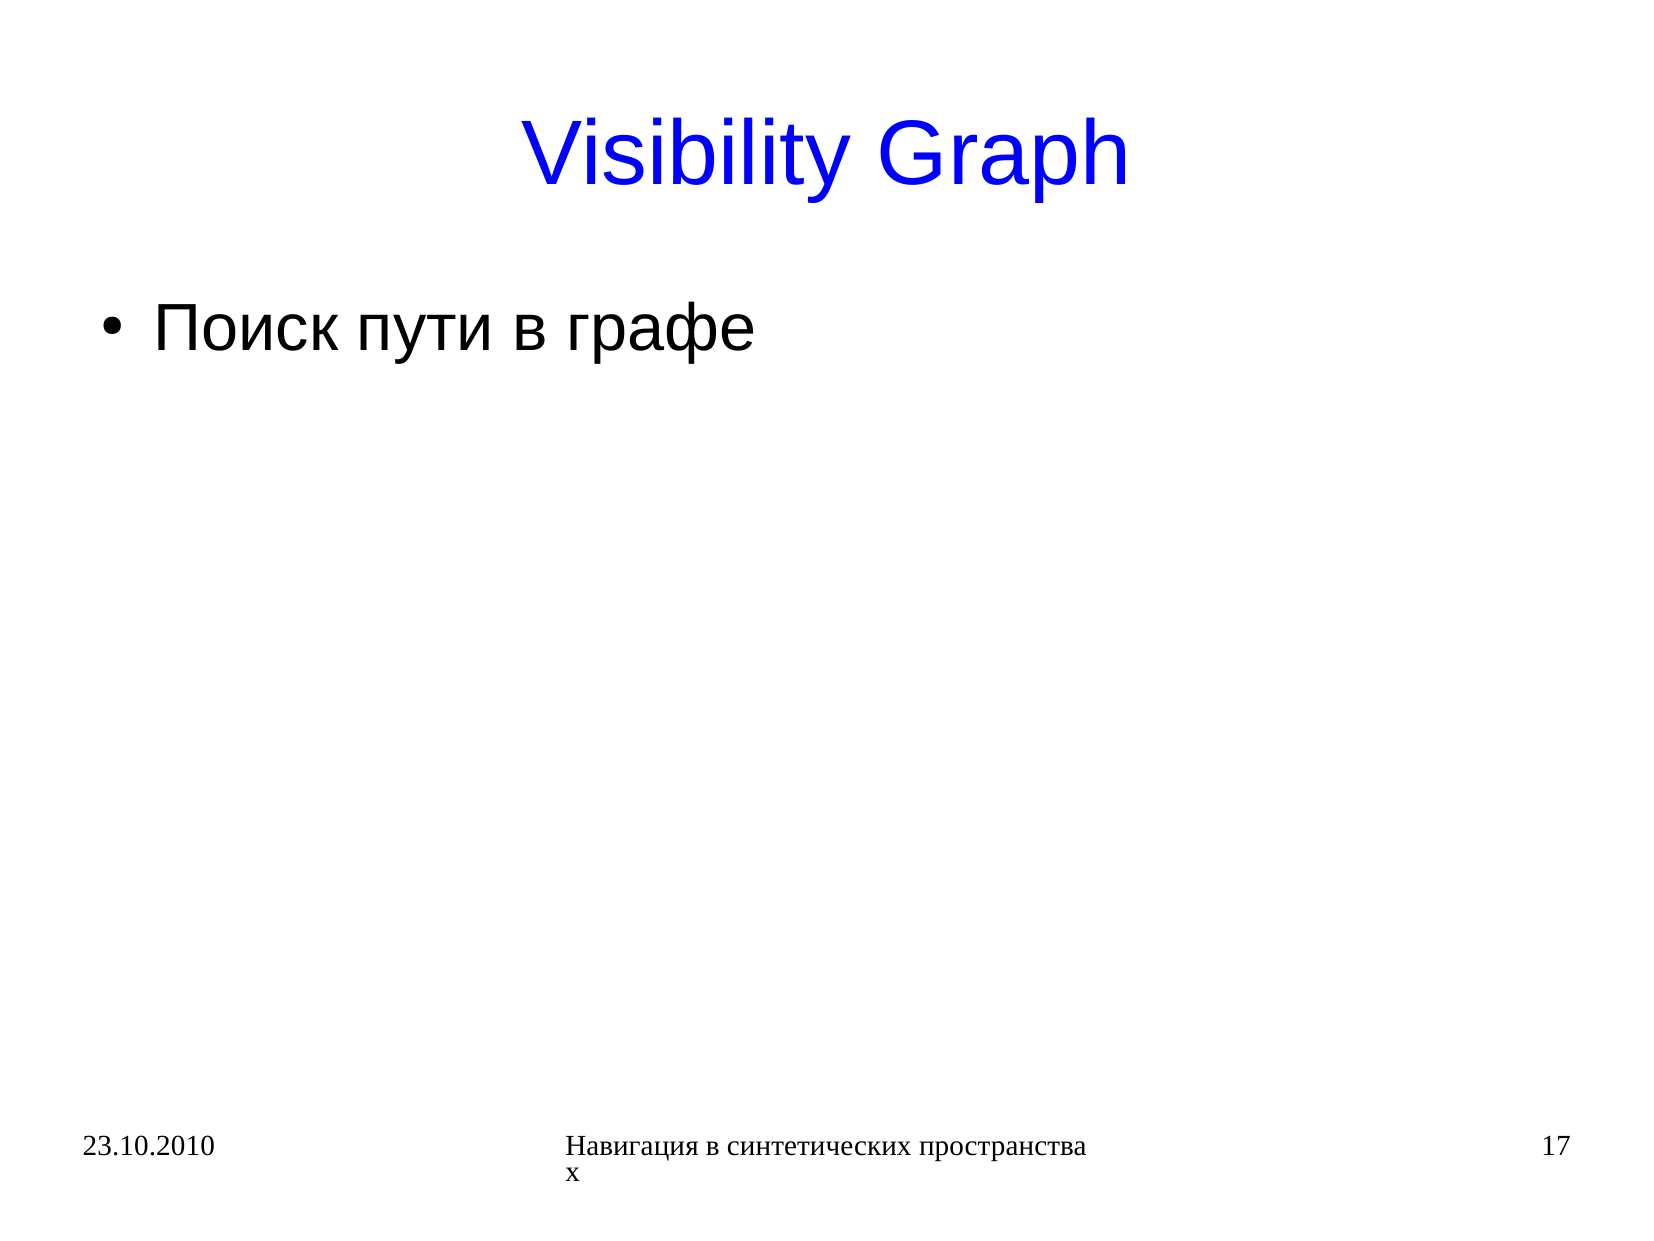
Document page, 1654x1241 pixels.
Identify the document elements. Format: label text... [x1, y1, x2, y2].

title Visibility Graph [82, 49, 1571, 257]
list Поиск пути в графе [82, 290, 1571, 1109]
